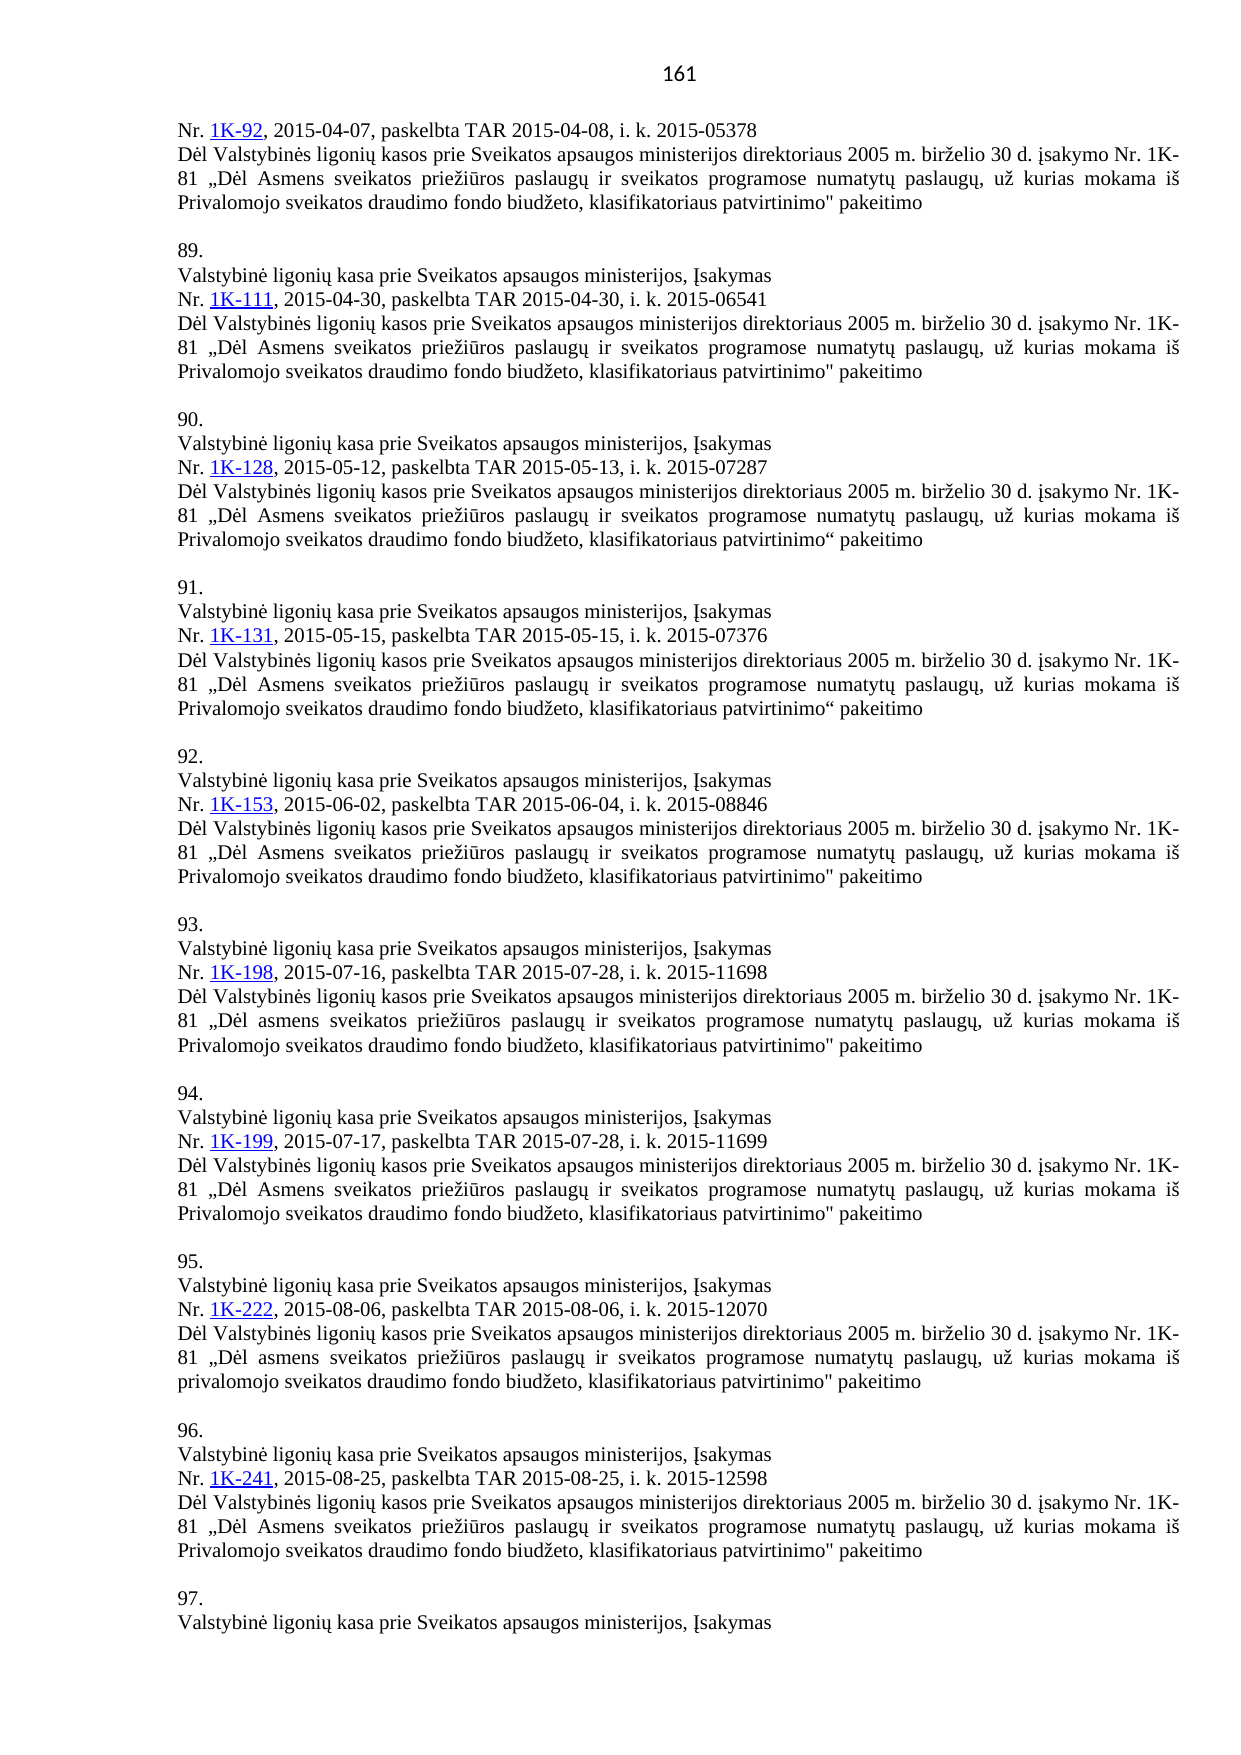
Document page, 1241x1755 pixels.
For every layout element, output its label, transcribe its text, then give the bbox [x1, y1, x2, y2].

text Valstybinė ligonių kasa prie Sveikatos apsaugos ministerijos, Įsakymas [177, 431, 1181, 455]
text Nr. 1K-153, 2015-06-02, paskelbta TAR 2015-06-04, i. k. 2015-08846 [177, 792, 1181, 816]
text 92. [177, 744, 1181, 768]
text Dėl Valstybinės ligonių kasos prie Sveikatos apsaugos ministerijos direktoriaus 2005 m. birželio 30 d. įsakymo Nr. 1K-81 „Dėl Asmens sveikatos priežiūros paslaugų ir sveikatos programose numatytų paslaugų, už kurias mokama iš Privalomojo sveikatos draudimo fondo biudžeto, klasifikatoriaus patvirtinimo" pakeitimo [177, 1490, 1181, 1562]
text Dėl Valstybinės ligonių kasos prie Sveikatos apsaugos ministerijos direktoriaus 2005 m. birželio 30 d. įsakymo Nr. 1K-81 „Dėl Asmens sveikatos priežiūros paslaugų ir sveikatos programose numatytų paslaugų, už kurias mokama iš Privalomojo sveikatos draudimo fondo biudžeto, klasifikatoriaus patvirtinimo“ pakeitimo [177, 479, 1181, 551]
text Dėl Valstybinės ligonių kasos prie Sveikatos apsaugos ministerijos direktoriaus 2005 m. birželio 30 d. įsakymo Nr. 1K-81 „Dėl Asmens sveikatos priežiūros paslaugų ir sveikatos programose numatytų paslaugų, už kurias mokama iš Privalomojo sveikatos draudimo fondo biudžeto, klasifikatoriaus patvirtinimo" pakeitimo [177, 816, 1181, 888]
text Nr. 1K-222, 2015-08-06, paskelbta TAR 2015-08-06, i. k. 2015-12070 [177, 1297, 1181, 1321]
text 89. [177, 238, 1181, 262]
text Dėl Valstybinės ligonių kasos prie Sveikatos apsaugos ministerijos direktoriaus 2005 m. birželio 30 d. įsakymo Nr. 1K-81 „Dėl Asmens sveikatos priežiūros paslaugų ir sveikatos programose numatytų paslaugų, už kurias mokama iš Privalomojo sveikatos draudimo fondo biudžeto, klasifikatoriaus patvirtinimo“ pakeitimo [177, 647, 1181, 720]
text Valstybinė ligonių kasa prie Sveikatos apsaugos ministerijos, Įsakymas [177, 599, 1181, 623]
text Dėl Valstybinės ligonių kasos prie Sveikatos apsaugos ministerijos direktoriaus 2005 m. birželio 30 d. įsakymo Nr. 1K-81 „Dėl Asmens sveikatos priežiūros paslaugų ir sveikatos programose numatytų paslaugų, už kurias mokama iš Privalomojo sveikatos draudimo fondo biudžeto, klasifikatoriaus patvirtinimo" pakeitimo [177, 311, 1181, 383]
text Dėl Valstybinės ligonių kasos prie Sveikatos apsaugos ministerijos direktoriaus 2005 m. birželio 30 d. įsakymo Nr. 1K-81 „Dėl Asmens sveikatos priežiūros paslaugų ir sveikatos programose numatytų paslaugų, už kurias mokama iš Privalomojo sveikatos draudimo fondo biudžeto, klasifikatoriaus patvirtinimo" pakeitimo [177, 142, 1181, 214]
text Dėl Valstybinės ligonių kasos prie Sveikatos apsaugos ministerijos direktoriaus 2005 m. birželio 30 d. įsakymo Nr. 1K-81 „Dėl Asmens sveikatos priežiūros paslaugų ir sveikatos programose numatytų paslaugų, už kurias mokama iš Privalomojo sveikatos draudimo fondo biudžeto, klasifikatoriaus patvirtinimo" pakeitimo [177, 1153, 1181, 1225]
text Valstybinė ligonių kasa prie Sveikatos apsaugos ministerijos, Įsakymas [177, 1442, 1181, 1466]
text Nr. 1K-131, 2015-05-15, paskelbta TAR 2015-05-15, i. k. 2015-07376 [177, 623, 1181, 647]
text Nr. 1K-128, 2015-05-12, paskelbta TAR 2015-05-13, i. k. 2015-07287 [177, 455, 1181, 479]
text 95. [177, 1249, 1181, 1273]
text Valstybinė ligonių kasa prie Sveikatos apsaugos ministerijos, Įsakymas [177, 936, 1181, 960]
text 93. [177, 912, 1181, 936]
text Valstybinė ligonių kasa prie Sveikatos apsaugos ministerijos, Įsakymas [177, 1105, 1181, 1129]
text Valstybinė ligonių kasa prie Sveikatos apsaugos ministerijos, Įsakymas [177, 262, 1181, 287]
text 96. [177, 1417, 1181, 1442]
text 90. [177, 407, 1181, 431]
text Dėl Valstybinės ligonių kasos prie Sveikatos apsaugos ministerijos direktoriaus 2005 m. birželio 30 d. įsakymo Nr. 1K-81 „Dėl asmens sveikatos priežiūros paslaugų ir sveikatos programose numatytų paslaugų, už kurias mokama iš privalomojo sveikatos draudimo fondo biudžeto, klasifikatoriaus patvirtinimo" pakeitimo [177, 1321, 1181, 1393]
text 91. [177, 575, 1181, 599]
text Nr. 1K-111, 2015-04-30, paskelbta TAR 2015-04-30, i. k. 2015-06541 [177, 287, 1181, 311]
text Dėl Valstybinės ligonių kasos prie Sveikatos apsaugos ministerijos direktoriaus 2005 m. birželio 30 d. įsakymo Nr. 1K-81 „Dėl asmens sveikatos priežiūros paslaugų ir sveikatos programose numatytų paslaugų, už kurias mokama iš Privalomojo sveikatos draudimo fondo biudžeto, klasifikatoriaus patvirtinimo" pakeitimo [177, 984, 1181, 1057]
text Valstybinė ligonių kasa prie Sveikatos apsaugos ministerijos, Įsakymas [177, 1273, 1181, 1297]
text Nr. 1K-198, 2015-07-16, paskelbta TAR 2015-07-28, i. k. 2015-11698 [177, 960, 1181, 984]
text 97. [177, 1586, 1181, 1610]
text Valstybinė ligonių kasa prie Sveikatos apsaugos ministerijos, Įsakymas [177, 1610, 1181, 1634]
text Nr. 1K-199, 2015-07-17, paskelbta TAR 2015-07-28, i. k. 2015-11699 [177, 1129, 1181, 1153]
text Nr. 1K-241, 2015-08-25, paskelbta TAR 2015-08-25, i. k. 2015-12598 [177, 1466, 1181, 1490]
text Nr. 1K-92, 2015-04-07, paskelbta TAR 2015-04-08, i. k. 2015-05378 [177, 118, 1181, 142]
text 94. [177, 1081, 1181, 1105]
text Valstybinė ligonių kasa prie Sveikatos apsaugos ministerijos, Įsakymas [177, 768, 1181, 792]
